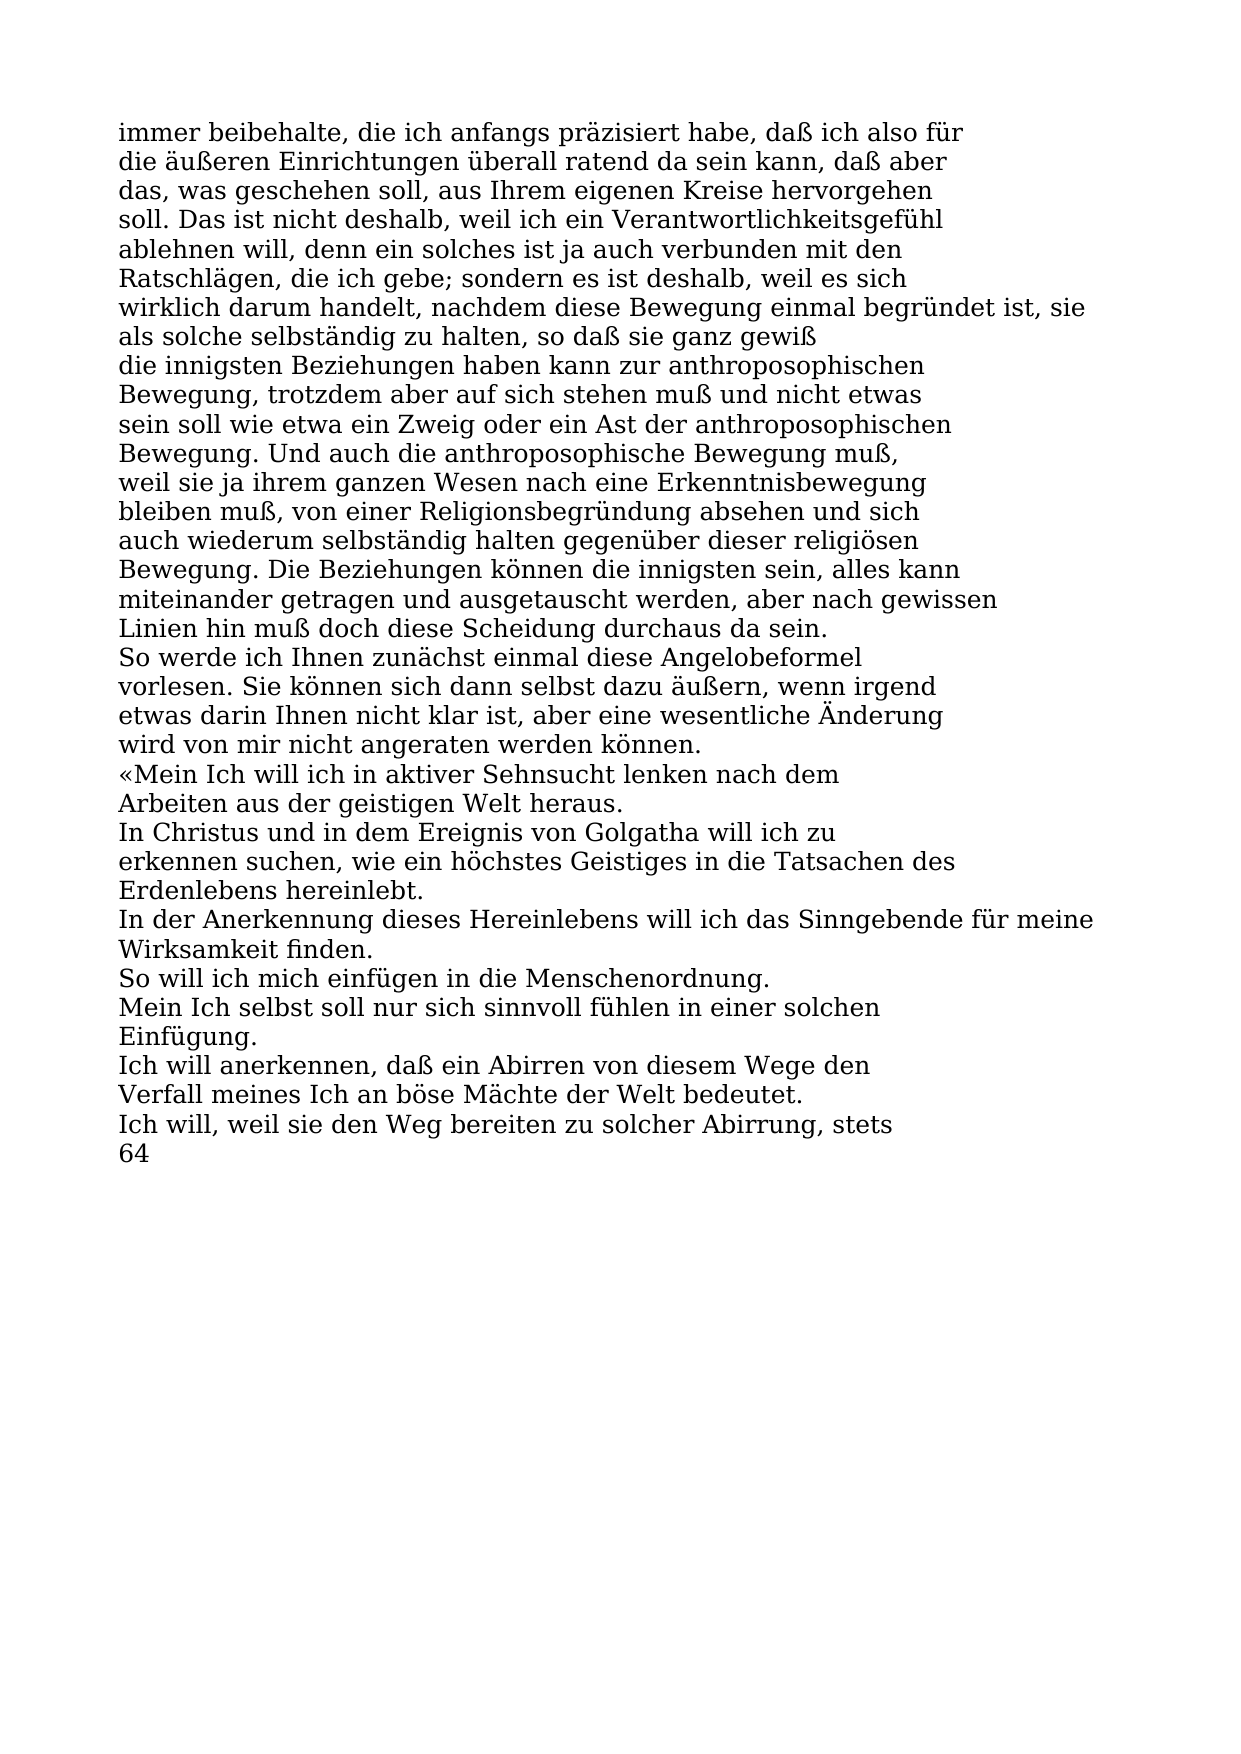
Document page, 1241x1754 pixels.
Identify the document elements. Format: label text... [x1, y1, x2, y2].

text Erdenlebens hereinlebt. [118, 876, 1122, 906]
text Ich will anerkennen, daß ein Abirren von diesem Wege den [118, 1051, 1122, 1081]
text soll. Das ist nicht deshalb, weil ich ein Verantwortlichkeitsgefühl [118, 206, 1122, 235]
text Bewegung. Die Beziehungen können die innigsten sein, alles kann [118, 556, 1122, 585]
text die äußeren Einrichtungen überall ratend da sein kann, daß aber [118, 147, 1122, 176]
text erkennen suchen, wie ein höchstes Geistiges in die Tatsachen des [118, 847, 1122, 876]
text Ratschlägen, die ich gebe; sondern es ist deshalb, weil es sich [118, 264, 1122, 293]
text Linien hin muß doch diese Scheidung durchaus da sein. [118, 614, 1122, 643]
text 64 [118, 1139, 1122, 1168]
text wird von mir nicht angeraten werden können. [118, 731, 1122, 760]
text Verfall meines Ich an böse Mächte der Welt bedeutet. [118, 1081, 1122, 1110]
text ablehnen will, denn ein solches ist ja auch verbunden mit den [118, 235, 1122, 264]
text weil sie ja ihrem ganzen Wesen nach eine Erkenntnisbewegung [118, 468, 1122, 497]
text Einfügung. [118, 1022, 1122, 1051]
text Ich will, weil sie den Weg bereiten zu solcher Abirrung, stets [118, 1110, 1122, 1139]
text In Christus und in dem Ereignis von Golgatha will ich zu [118, 818, 1122, 847]
text «Mein Ich will ich in aktiver Sehnsucht lenken nach dem [118, 760, 1122, 789]
text sein soll wie etwa ein Zweig oder ein Ast der anthroposophischen [118, 410, 1122, 439]
text immer beibehalte, die ich anfangs präzisiert habe, daß ich also für [118, 118, 1122, 147]
text die innigsten Beziehungen haben kann zur anthroposophischen [118, 351, 1122, 381]
text In der Anerkennung dieses Hereinlebens will ich das Sinngebende für meine Wirksamkeit finden. [118, 906, 1122, 964]
text etwas darin Ihnen nicht klar ist, aber eine wesentliche Änderung [118, 701, 1122, 731]
text das, was geschehen soll, aus Ihrem eigenen Kreise hervorgehen [118, 176, 1122, 206]
text Bewegung, trotzdem aber auf sich stehen muß und nicht etwas [118, 381, 1122, 410]
text Mein Ich selbst soll nur sich sinnvoll fühlen in einer solchen [118, 993, 1122, 1022]
text bleiben muß, von einer Religionsbegründung absehen und sich [118, 497, 1122, 526]
text wirklich darum handelt, nachdem diese Bewegung einmal begründet ist, sie als solche selbständig zu halten, so daß sie ganz gewiß [118, 293, 1122, 351]
text So werde ich Ihnen zunächst einmal diese Angelobeformel [118, 643, 1122, 672]
text auch wiederum selbständig halten gegenüber dieser religiösen [118, 526, 1122, 556]
text vorlesen. Sie können sich dann selbst dazu äußern, wenn irgend [118, 672, 1122, 701]
text So will ich mich einfügen in die Menschenordnung. [118, 964, 1122, 993]
text miteinander getragen und ausgetauscht werden, aber nach gewissen [118, 585, 1122, 614]
text Arbeiten aus der geistigen Welt heraus. [118, 789, 1122, 818]
text Bewegung. Und auch die anthroposophische Bewegung muß, [118, 439, 1122, 468]
